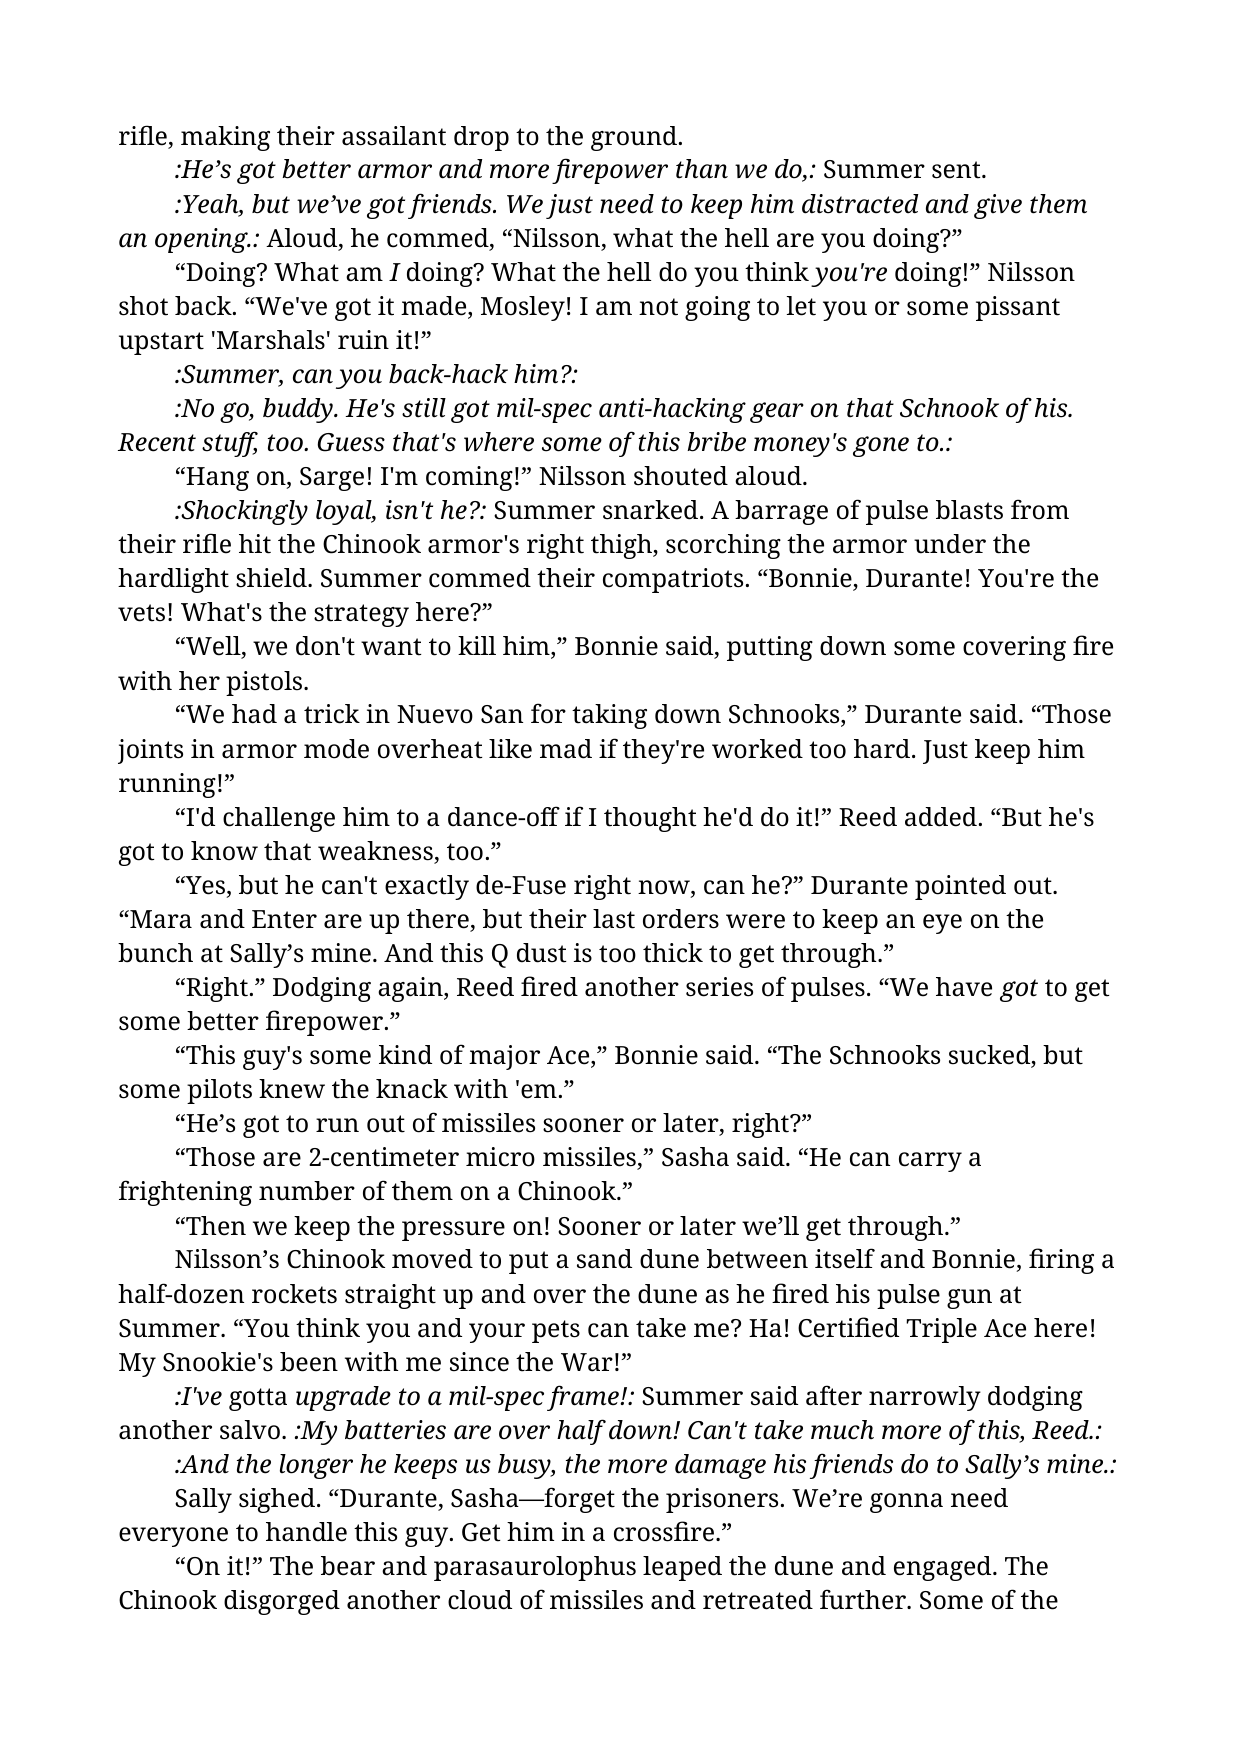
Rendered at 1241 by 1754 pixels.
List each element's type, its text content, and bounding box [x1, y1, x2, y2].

text “Yes, but he can't exactly de-Fuse right now, can he?” Durante pointed out. “Mara and Enter are up there, but their last orders were to keep an eye on the bunch at Sally’s mine. And this Q dust is too thick to get through.” [118, 867, 1122, 970]
text “This guy's some kind of major Ace,” Bonnie said. “The Schnooks sucked, but some pilots knew the knack with 'em.” [118, 1038, 1122, 1106]
text “Those are 2-centimeter micro missiles,” Sasha said. “He can carry a frightening number of them on a Chinook.” [118, 1140, 1122, 1208]
text “Then we keep the pressure on! Sooner or later we’ll get through.” [118, 1208, 1122, 1242]
text “He’s got to run out of missiles sooner or later, right?” [118, 1106, 1122, 1140]
text “Hang on, Sarge! I'm coming!” Nilsson shouted aloud. [118, 459, 1122, 493]
text :No go, buddy. He's still got mil-spec anti-hacking gear on that Schnook of his. Recent stuff, too. Guess that's where some of this bribe money's gone to.: [118, 391, 1122, 459]
text :He’s got better armor and more firepower than we do,: Summer sent. [118, 152, 1122, 186]
text “I'd challenge him to a dance-off if I thought he'd do it!” Reed added. “But he's got to know that weakness, too.” [118, 799, 1122, 867]
text “On it!” The bear and parasaurolophus leaped the dune and engaged. The Chinook disgorged another cloud of missiles and retreated further. Some of the [118, 1549, 1122, 1617]
text :I've gotta upgrade to a mil-spec frame!: Summer said after narrowly dodging another salvo. :My batteries are over half down! Can't take much more of this, Reed.: [118, 1378, 1122, 1447]
text “Well, we don't want to kill him,” Bonnie said, putting down some covering fire with her pistols. [118, 629, 1122, 697]
text Nilsson’s Chinook moved to put a sand dune between itself and Bonnie, firing a half-dozen rockets straight up and over the dune as he fired his pulse gun at Summer. “You think you and your pets can take me? Ha! Certified Triple Ace here! My Snookie's been with me since the War!” [118, 1242, 1122, 1378]
text :Summer, can you back-hack him?: [118, 357, 1122, 391]
text “Doing? What am I doing? What the hell do you think you're doing!” Nilsson shot back. “We've got it made, Mosley! I am not going to let you or some pissant upstart 'Marshals' ruin it!” [118, 254, 1122, 357]
text rifle, making their assailant drop to the ground. [118, 118, 1122, 152]
text “Right.” Dodging again, Reed fired another series of pulses. “We have got to get some better firepower.” [118, 970, 1122, 1038]
text “We had a trick in Nuevo San for taking down Schnooks,” Durante said. “Those joints in armor mode overheat like mad if they're worked too hard. Just keep him running!” [118, 697, 1122, 799]
text :Yeah, but we’ve got friends. We just need to keep him distracted and give them an opening.: Aloud, he commed, “Nilsson, what the hell are you doing?” [118, 186, 1122, 254]
text :And the longer he keeps us busy, the more damage his friends do to Sally’s mine.: [118, 1447, 1122, 1481]
text Sally sighed. “Durante, Sasha—forget the prisoners. We’re gonna need everyone to handle this guy. Get him in a crossfire.” [118, 1481, 1122, 1549]
text :Shockingly loyal, isn't he?: Summer snarked. A barrage of pulse blasts from their rifle hit the Chinook armor's right thigh, scorching the armor under the hardlight shield. Summer commed their compatriots. “Bonnie, Durante! You're the vets! What's the strategy here?” [118, 493, 1122, 629]
